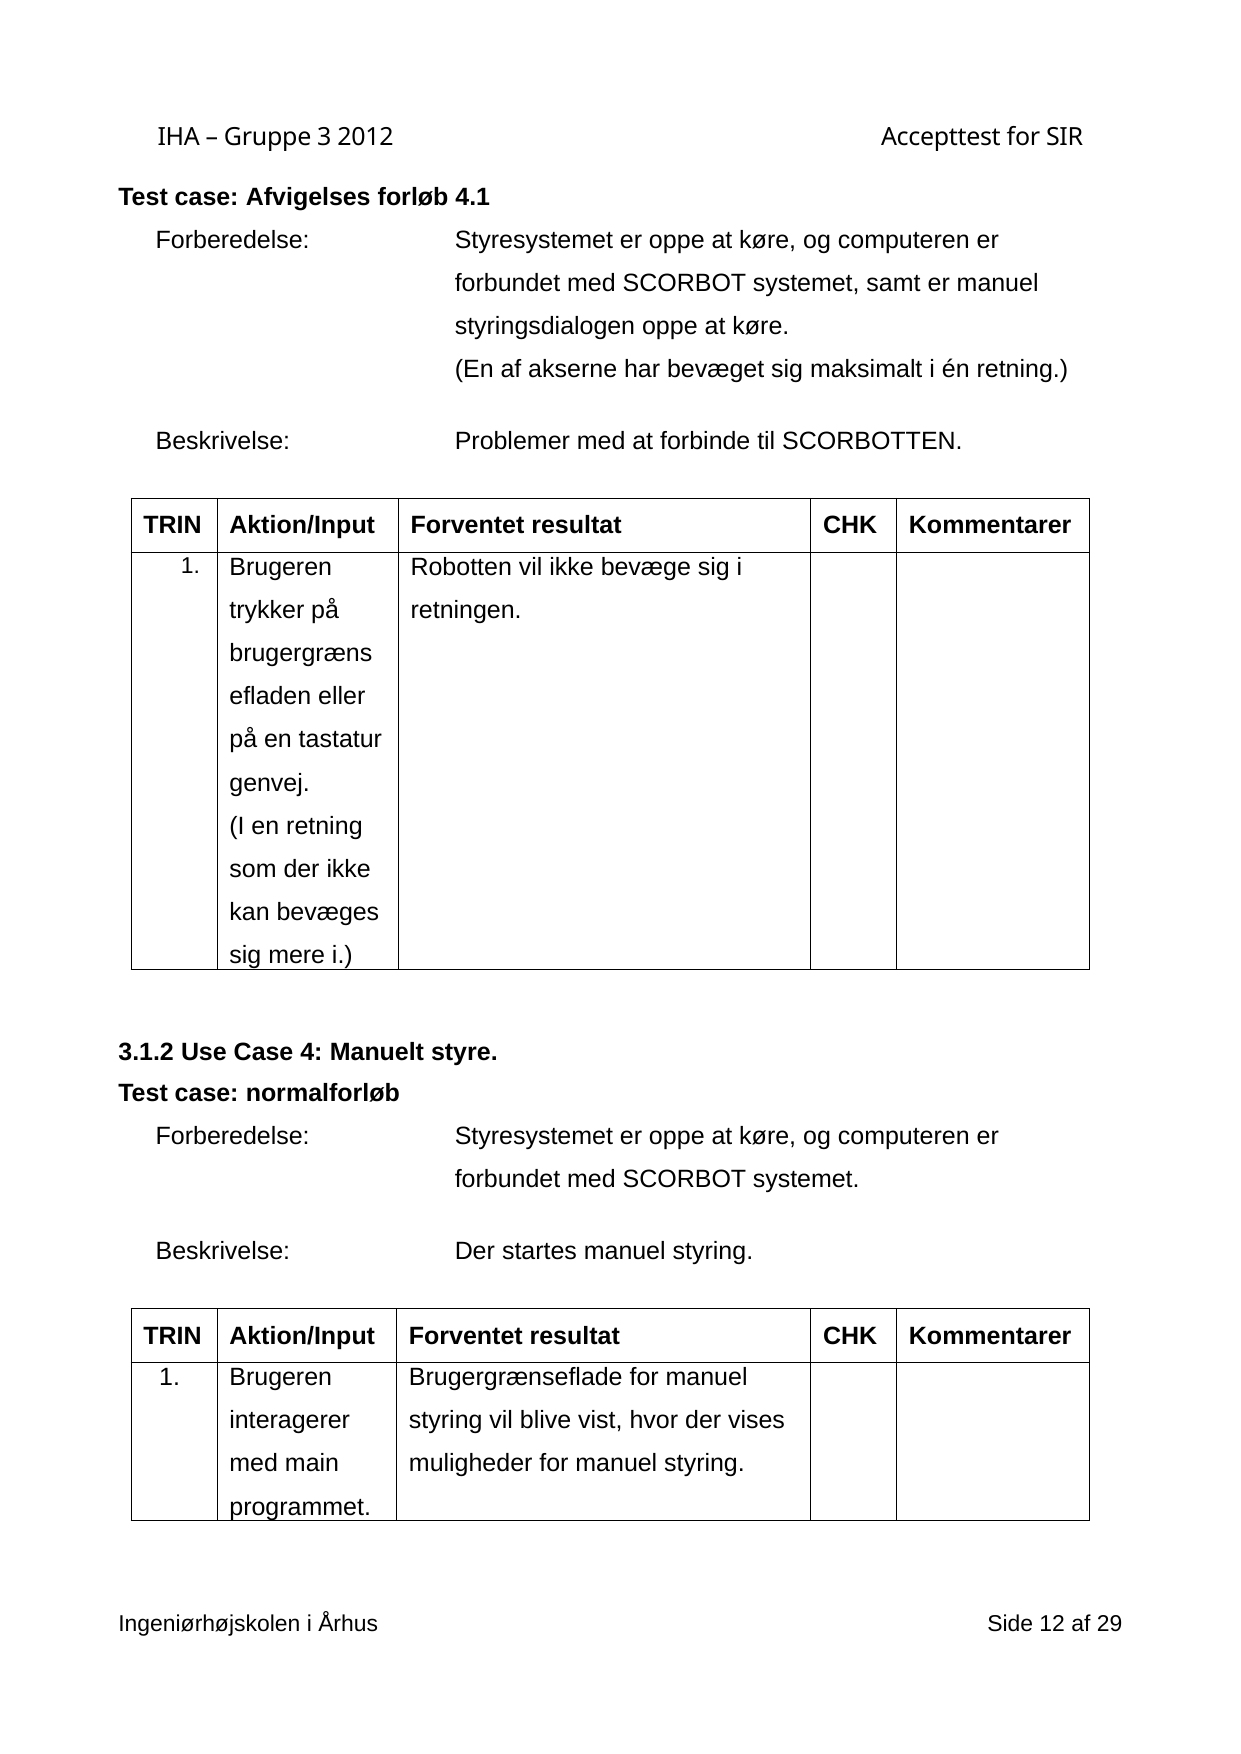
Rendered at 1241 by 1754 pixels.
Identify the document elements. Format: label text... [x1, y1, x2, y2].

table_header Kommentarer [897, 499, 1089, 552]
table_header Styresystemet er oppe at køre, og computeren er forbundet med SCORBOT systemet. [443, 1121, 1089, 1236]
table_header Forberedelse: [144, 1121, 443, 1236]
table_header CHK [811, 1309, 896, 1362]
table_cell Brugeren interagerer med main programmet. [218, 1363, 396, 1520]
table_header Styresystemet er oppe at køre, og computeren er forbundet med SCORBOT systemet, samt er manuel styringsdialogen oppe at køre. (En af akserne har bevæget sig maksimalt i én retning.) [443, 225, 1089, 426]
table_cell [811, 1363, 896, 1520]
text Test case: Afvigelses forløb 4.1 [118, 182, 1122, 210]
table_header Forberedelse: [144, 225, 443, 426]
table_header TRIN [132, 1309, 217, 1362]
table_header Forventet resultat [397, 1309, 810, 1362]
table_cell [811, 553, 896, 969]
text Test case: normalforløb [118, 1078, 1122, 1107]
table_header Kommentarer [897, 1309, 1089, 1362]
table_header Forventet resultat [399, 499, 810, 552]
table_header Aktion/Input [218, 1309, 396, 1362]
table_cell [132, 1363, 217, 1520]
table_header CHK [811, 499, 896, 552]
table_cell Beskrivelse: [144, 1236, 443, 1265]
table_cell Robotten vil ikke bevæge sig i retningen. [399, 553, 810, 969]
table_cell [897, 553, 1089, 969]
table_header TRIN [132, 499, 217, 552]
table_header Aktion/Input [218, 499, 398, 552]
table_cell Brugergrænseflade for manuel styring vil blive vist, hvor der vises muligheder for manuel styring. [397, 1363, 810, 1520]
subtitle 3.1.2 Use Case 4: Manuelt styre. [118, 1037, 1122, 1066]
table_cell Problemer med at forbinde til SCORBOTTEN. [443, 426, 1089, 455]
table_cell Beskrivelse: [144, 426, 443, 455]
table_cell [897, 1363, 1089, 1520]
table_cell Brugeren trykker på brugergrænsefladen eller på en tastatur genvej. (I en retning som der ikke kan bevæges sig mere i.) [218, 553, 398, 969]
table_cell [132, 553, 217, 969]
table_cell Der startes manuel styring. [443, 1236, 1089, 1265]
